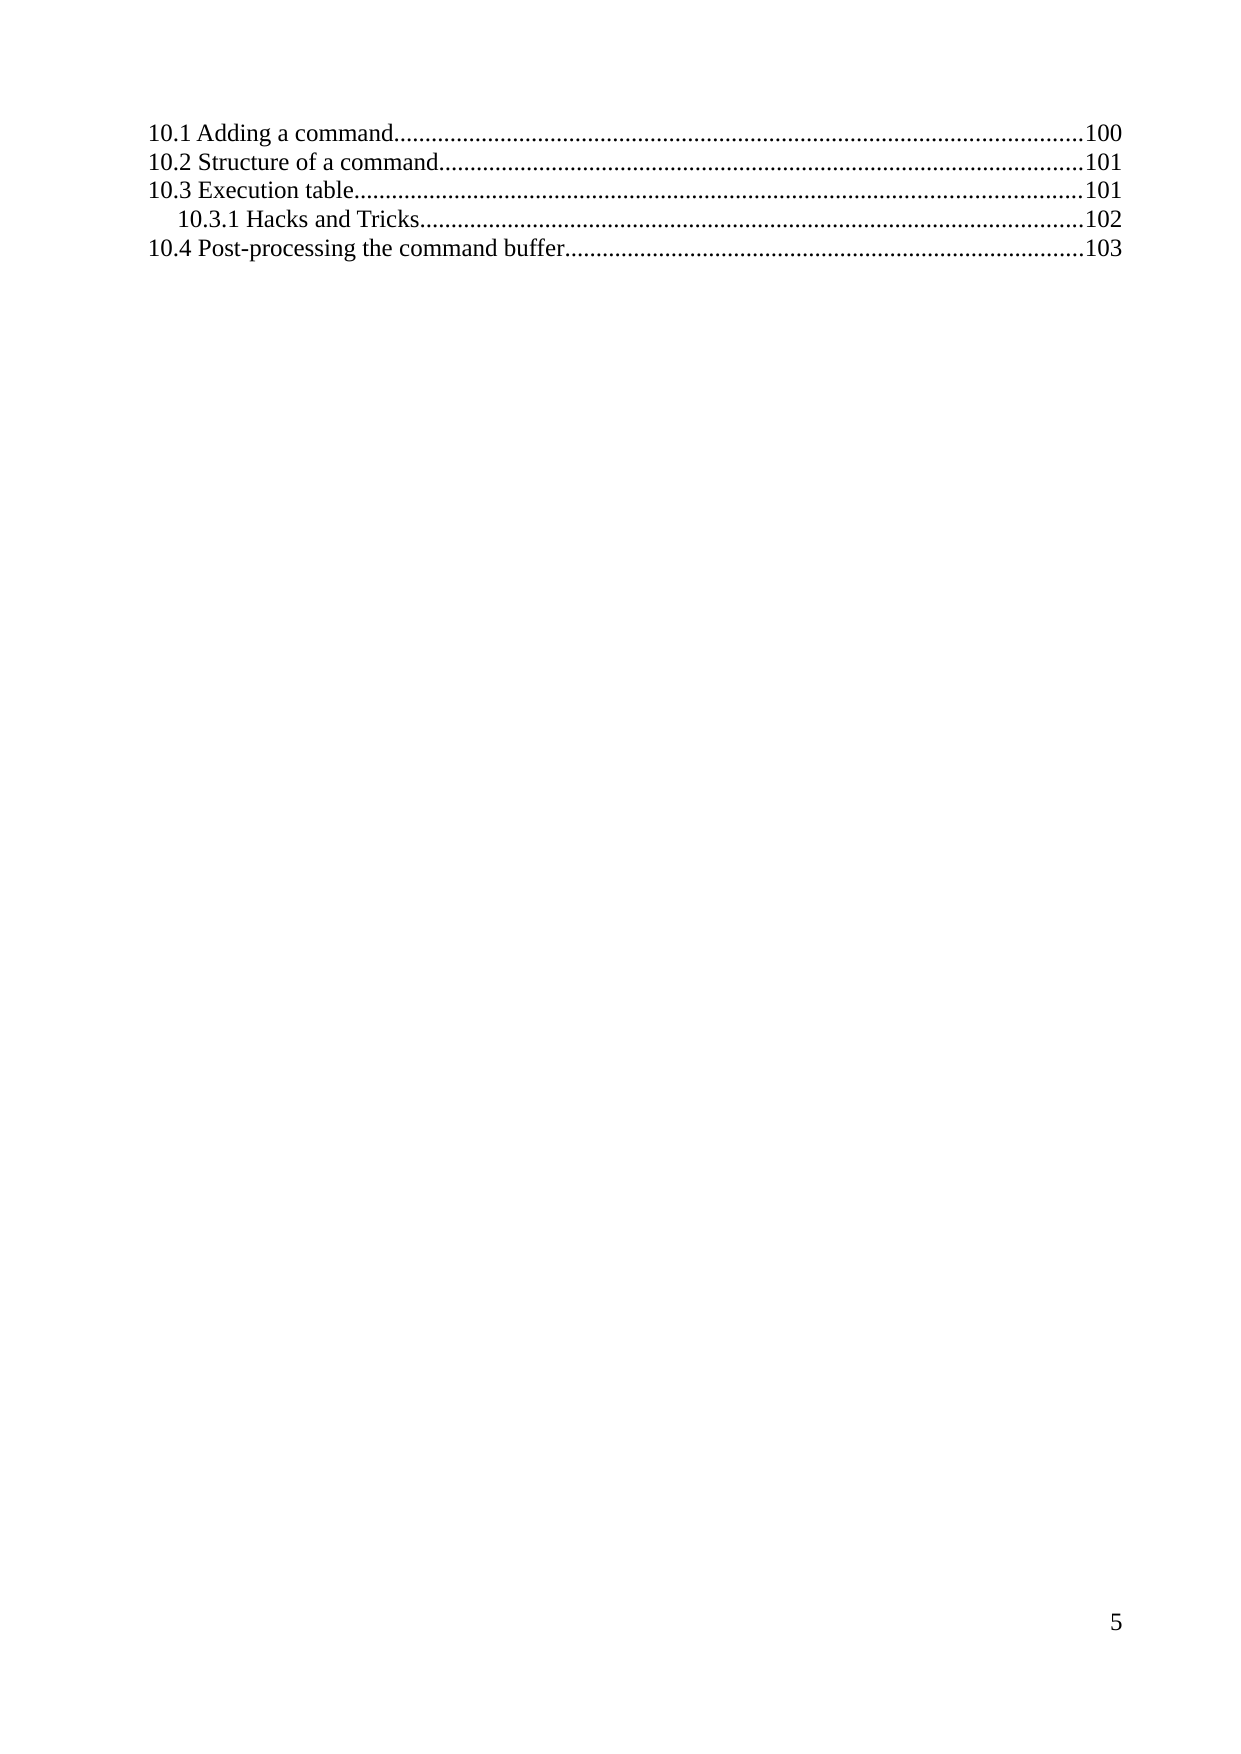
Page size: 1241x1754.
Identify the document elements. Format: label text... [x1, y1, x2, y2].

text 10.3 Execution table 101 [148, 176, 1122, 204]
text 10.4 Post-processing the command buffer 103 [148, 233, 1122, 262]
text 10.1 Adding a command 100 [148, 118, 1122, 147]
text 10.3.1 Hacks and Tricks 102 [177, 204, 1122, 233]
text 10.2 Structure of a command 101 [148, 147, 1122, 176]
